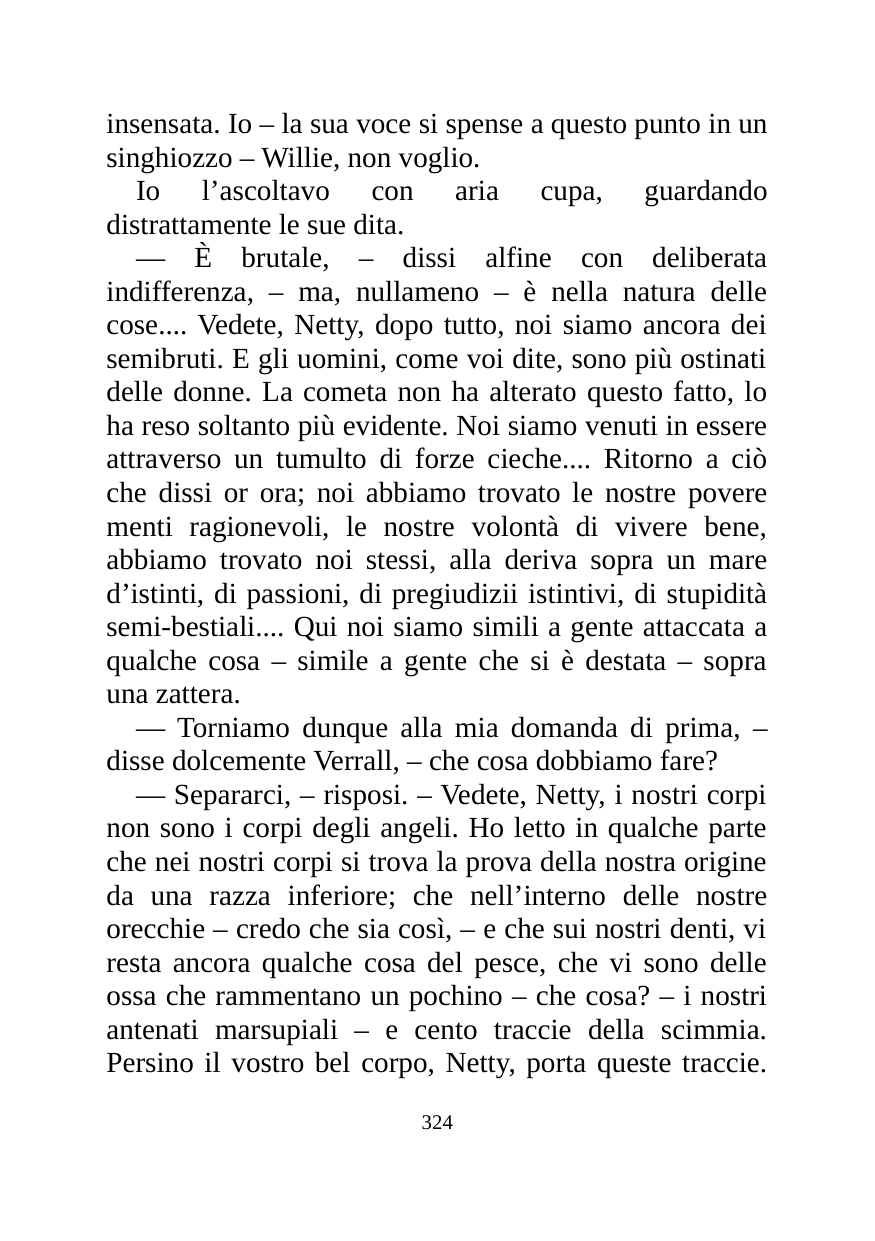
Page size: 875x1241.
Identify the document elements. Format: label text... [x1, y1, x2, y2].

text — Torniamo dunque alla mia domanda di prima, – disse dolcemente Verrall, – che cosa dobbiamo fare? [106, 710, 768, 777]
text Io l’ascoltavo con aria cupa, guardando distrattamente le sue dita. [106, 173, 768, 240]
text insensata. Io – la sua voce si spense a questo punto in un singhiozzo – Willie, non voglio. [106, 106, 768, 173]
text — È brutale, – dissi alfine con deliberata indifferenza, – ma, nullameno – è nella natura delle cose.... Vedete, Netty, dopo tutto, noi siamo ancora dei semibruti. E gli uomini, come voi dite, sono più ostinati delle donne. La cometa non ha alterato questo fatto, lo ha reso soltanto più evidente. Noi siamo venuti in essere attraverso un tumulto di forze cieche.... Ritorno a ciò che dissi or ora; noi abbiamo trovato le nostre povere menti ragionevoli, le nostre volontà di vivere bene, abbiamo trovato noi stessi, alla deriva sopra un mare d’istinti, di passioni, di pregiudizii istintivi, di stupidità semi-bestiali.... Qui noi siamo simili a gente attaccata a qualche cosa – simile a gente che si è destata – sopra una zattera. [106, 240, 768, 710]
text — Separarci, – risposi. – Vedete, Netty, i nostri corpi non sono i corpi degli angeli. Ho letto in qualche parte che nei nostri corpi si trova la prova della nostra origine da una razza inferiore; che nell’interno delle nostre orecchie – credo che sia così, – e che sui nostri denti, vi resta ancora qualche cosa del pesce, che vi sono delle ossa che rammentano un pochino – che cosa? – i nostri antenati marsupiali – e cento traccie della scimmia. Persino il vostro bel corpo, Netty, porta queste traccie. [106, 777, 768, 1079]
